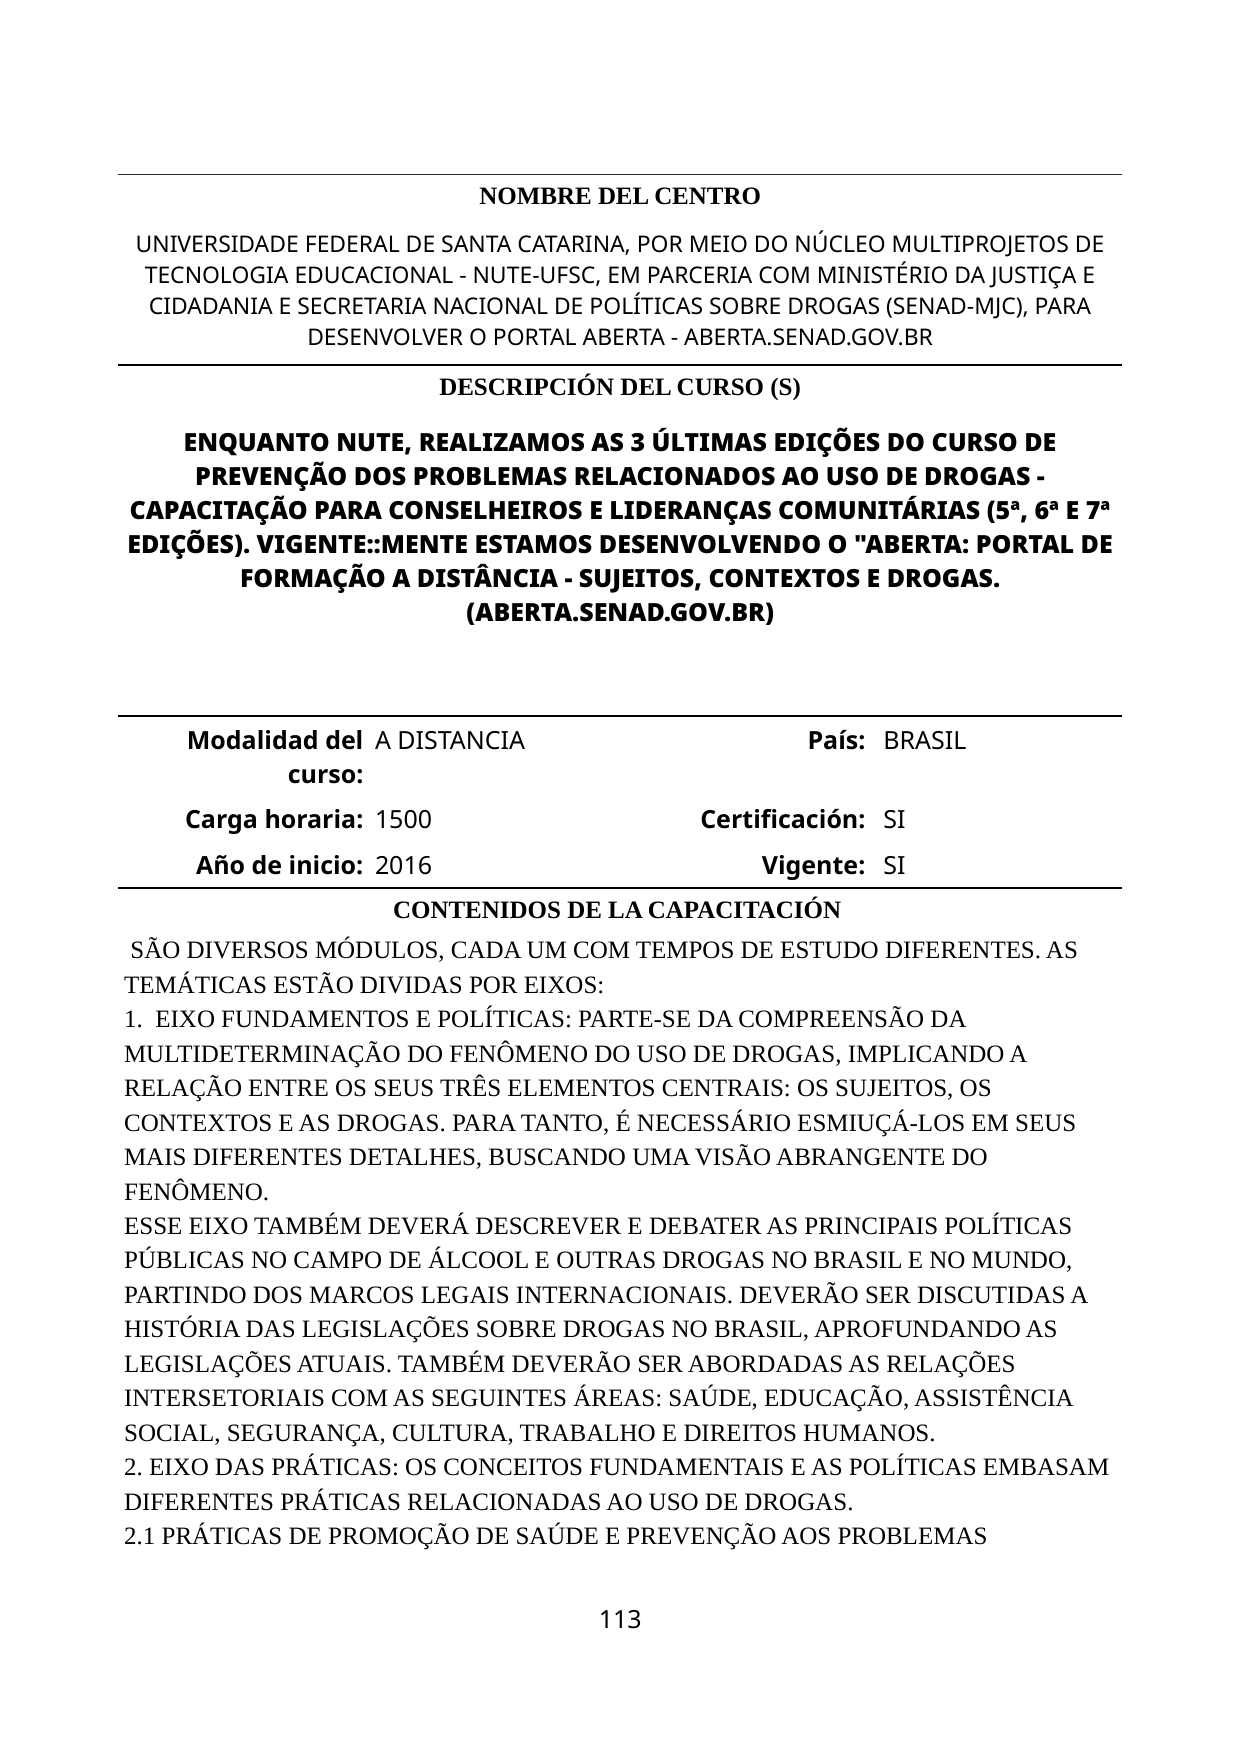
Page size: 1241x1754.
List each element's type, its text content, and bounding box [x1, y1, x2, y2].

table_cell A DISTANCIA [369, 717, 620, 796]
table_cell Modalidad del curso: [118, 717, 369, 796]
table_cell Vigente: [620, 842, 871, 887]
table_cell SI [871, 842, 1122, 887]
table_cell Carga horaria: [118, 796, 369, 842]
table_cell 1500 [369, 796, 620, 842]
table_cell UNIVERSIDADE FEDERAL DE SANTA CATARINA, POR MEIO DO NÚCLEO MULTIPROJETOS DE TECNOLOGIA EDUCACIONAL - NUTE-UFSC, EM PARCERIA COM MINISTÉRIO DA JUSTIÇA E CIDADANIA E SECRETARIA NACIONAL DE POLÍTICAS SOBRE DROGAS (SENAD-MJC), PARA DESENVOLVER O PORTAL ABERTA - ABERTA.SENAD.GOV.BR [118, 216, 1122, 364]
table_cell BRASIL [871, 717, 1122, 796]
table_cell País: [620, 717, 871, 796]
table_cell ENQUANTO NUTE, REALIZAMOS AS 3 ÚLTIMAS EDIÇÕES DO CURSO DE PREVENÇÃO DOS PROBLEMAS RELACIONADOS AO USO DE DROGAS - CAPACITAÇÃO PARA CONSELHEIROS E LIDERANÇAS COMUNITÁRIAS (5ª, 6ª E 7ª EDIÇÕES). VIGENTE::MENTE ESTAMOS DESENVOLVENDO O "ABERTA: PORTAL DE FORMAÇÃO A DISTÂNCIA - SUJEITOS, CONTEXTOS E DROGAS. (ABERTA.SENAD.GOV.BR) [118, 407, 1122, 714]
table_cell SI [871, 796, 1122, 842]
table_header NOMBRE DEL CENTRO [118, 176, 1122, 216]
table_cell Año de inicio: [118, 842, 369, 887]
table_cell SÃO DIVERSOS MÓDULOS, CADA UM COM TEMPOS DE ESTUDO DIFERENTES. AS TEMÁTICAS ESTÃO DIVIDAS POR EIXOS: 1. EIXO FUNDAMENTOS E POLÍTICAS: PARTE-SE DA COMPREENSÃO DA MULTIDETERMINAÇÃO DO FENÔMENO DO USO DE DROGAS, IMPLICANDO A RELAÇÃO ENTRE OS SEUS TRÊS ELEMENTOS CENTRAIS: OS SUJEITOS, OS CONTEXTOS E AS DROGAS. PARA TANTO, É NECESSÁRIO ESMIUÇÁ-LOS EM SEUS MAIS DIFERENTES DETALHES, BUSCANDO UMA VISÃO ABRANGENTE DO FENÔMENO. ESSE EIXO TAMBÉM DEVERÁ DESCREVER E DEBATER AS PRINCIPAIS POLÍTICAS PÚBLICAS NO CAMPO DE ÁLCOOL E OUTRAS DROGAS NO BRASIL E NO MUNDO, PARTINDO DOS MARCOS LEGAIS INTERNACIONAIS. DEVERÃO SER DISCUTIDAS A HISTÓRIA DAS LEGISLAÇÕES SOBRE DROGAS NO BRASIL, APROFUNDANDO AS LEGISLAÇÕES ATUAIS. TAMBÉM DEVERÃO SER ABORDADAS AS RELAÇÕES INTERSETORIAIS COM AS SEGUINTES ÁREAS: SAÚDE, EDUCAÇÃO, ASSISTÊNCIA SOCIAL, SEGURANÇA, CULTURA, TRABALHO E DIREITOS HUMANOS. 2. EIXO DAS PRÁTICAS: OS CONCEITOS FUNDAMENTAIS E AS POLÍTICAS EMBASAM DIFERENTES PRÁTICAS RELACIONADAS AO USO DE DROGAS. 2.1 PRÁTICAS DE PROMOÇÃO DE SAÚDE E PREVENÇÃO AOS PROBLEMAS [118, 930, 1122, 1556]
table_cell DESCRIPCIÓN DEL CURSO (S) [118, 366, 1122, 407]
table_cell CONTENIDOS DE LA CAPACITACIÓN [118, 889, 1122, 929]
table_cell 2016 [369, 842, 620, 887]
table_cell Certificación: [620, 796, 871, 842]
